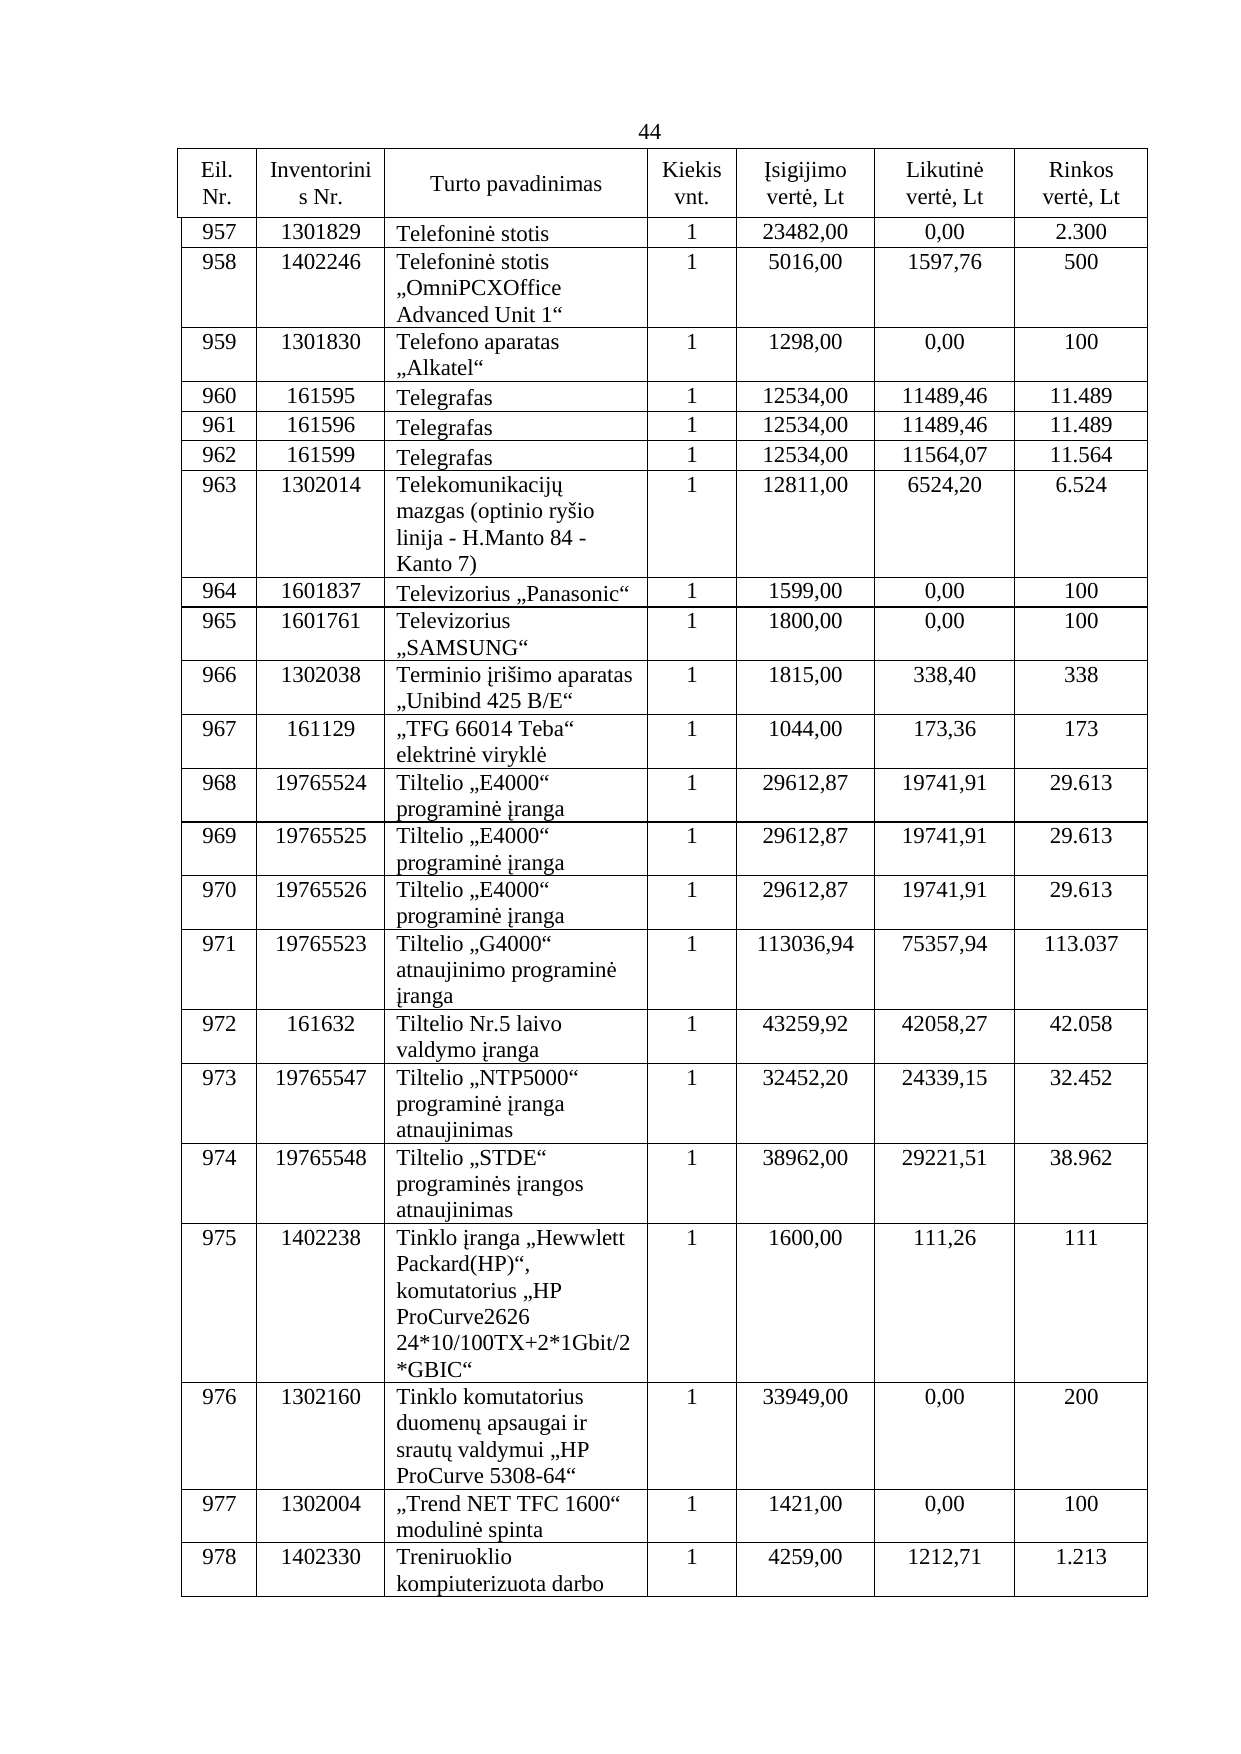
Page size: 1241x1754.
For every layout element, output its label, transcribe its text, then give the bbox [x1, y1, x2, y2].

table_cell 1 [648, 1543, 736, 1596]
table_cell 19741,91 [875, 876, 1014, 929]
table_cell 1 [648, 1064, 736, 1143]
table_cell 32452,20 [737, 1064, 874, 1143]
table_cell 29612,87 [737, 876, 874, 929]
table_cell „TFG 66014 Teba“ elektrinė viryklė [385, 715, 647, 768]
table_cell 161632 [257, 1010, 384, 1063]
table_cell 978 [182, 1543, 256, 1596]
table_cell 1 [648, 441, 736, 470]
table_cell 100 [1015, 608, 1147, 660]
table_cell 1.213 [1015, 1543, 1147, 1596]
table_cell 1212,71 [875, 1543, 1014, 1596]
table_cell [177, 381, 181, 411]
table_cell 161129 [257, 715, 384, 768]
table_cell Tiltelio „E4000“ programinė įranga [385, 823, 647, 875]
table_cell [177, 1143, 181, 1223]
table_cell 966 [182, 661, 256, 714]
table_cell 1302014 [257, 471, 384, 577]
table_cell 38962,00 [737, 1144, 874, 1223]
table_cell 1 [648, 769, 736, 821]
table_cell 1302038 [257, 661, 384, 714]
table_cell 100 [1015, 578, 1147, 606]
table_cell 29.613 [1015, 876, 1147, 929]
table_cell 1 [648, 1224, 736, 1382]
table_cell 1 [648, 248, 736, 327]
table_cell 1421,00 [737, 1490, 874, 1542]
table_cell 1 [648, 1144, 736, 1223]
table_cell 6.524 [1015, 471, 1147, 577]
table_cell Tiltelio „STDE“ programinės įrangos atnaujinimas [385, 1144, 647, 1223]
table_cell „Trend NET TFC 1600“ modulinė spinta [385, 1490, 647, 1542]
table_cell 1 [648, 1383, 736, 1488]
table_cell [177, 470, 181, 577]
table_cell 19765525 [257, 823, 384, 875]
table_cell 1 [648, 382, 736, 411]
table_cell Telegrafas [385, 412, 647, 440]
table_cell Televizorius „SAMSUNG“ [385, 608, 647, 660]
table_cell Telegrafas [385, 382, 647, 411]
table_cell Tiltelio „E4000“ programinė įranga [385, 769, 647, 821]
table_cell 1601761 [257, 608, 384, 660]
table_cell 957 [182, 218, 256, 247]
table_cell 42.058 [1015, 1010, 1147, 1063]
table_cell 1600,00 [737, 1224, 874, 1382]
table_cell 338,40 [875, 661, 1014, 714]
table_cell 1597,76 [875, 248, 1014, 327]
table_cell [177, 929, 181, 1009]
table_cell 1599,00 [737, 578, 874, 606]
table_cell 173,36 [875, 715, 1014, 768]
table_cell [177, 768, 181, 821]
table_cell 1 [648, 218, 736, 247]
table_cell 12534,00 [737, 441, 874, 470]
table_cell 965 [182, 608, 256, 660]
table_header Inventorinis Nr. [257, 149, 384, 217]
table_cell [177, 327, 181, 381]
table_cell [177, 606, 181, 660]
table_cell 33949,00 [737, 1383, 874, 1488]
table_cell 11.564 [1015, 441, 1147, 470]
table_cell 0,00 [875, 328, 1014, 381]
table_cell Telefono aparatas „Alkatel“ [385, 328, 647, 381]
table_cell 42058,27 [875, 1010, 1014, 1063]
table_cell Tinklo komutatorius duomenų apsaugai ir srautų valdymui „HP ProCurve 5308-64“ [385, 1383, 647, 1488]
table_cell [177, 1063, 181, 1143]
table_cell 11.489 [1015, 412, 1147, 440]
table_cell 975 [182, 1224, 256, 1382]
table_cell 161595 [257, 382, 384, 411]
table_cell 1 [648, 608, 736, 660]
table_cell 19741,91 [875, 769, 1014, 821]
table_cell 4259,00 [737, 1543, 874, 1596]
table_cell 100 [1015, 328, 1147, 381]
table_cell 1 [648, 328, 736, 381]
table_cell [177, 218, 181, 247]
table_cell 29.613 [1015, 823, 1147, 875]
table_cell 1402246 [257, 248, 384, 327]
table_cell 1044,00 [737, 715, 874, 768]
table_header Kiekis vnt. [648, 149, 736, 217]
table_cell 29612,87 [737, 769, 874, 821]
table_cell 0,00 [875, 218, 1014, 247]
table_cell 972 [182, 1010, 256, 1063]
table_cell 23482,00 [737, 218, 874, 247]
table_cell Treniruoklio kompiuterizuota darbo [385, 1543, 647, 1596]
table_cell 1815,00 [737, 661, 874, 714]
table_cell [177, 1009, 181, 1063]
table_cell 500 [1015, 248, 1147, 327]
table_cell 1402330 [257, 1543, 384, 1596]
table_cell 19741,91 [875, 823, 1014, 875]
table_cell [177, 411, 181, 440]
table_cell 963 [182, 471, 256, 577]
table_cell 2.300 [1015, 218, 1147, 247]
table_cell 970 [182, 876, 256, 929]
table_cell 1 [648, 412, 736, 440]
table_cell Tiltelio „G4000“ atnaujinimo programinė įranga [385, 930, 647, 1009]
table_cell [177, 1382, 181, 1488]
table_cell 1301830 [257, 328, 384, 381]
table_cell 32.452 [1015, 1064, 1147, 1143]
table_cell 1302160 [257, 1383, 384, 1488]
table_cell [177, 660, 181, 714]
table_cell 1298,00 [737, 328, 874, 381]
table_cell 961 [182, 412, 256, 440]
table_cell [177, 714, 181, 768]
table_cell 1 [648, 930, 736, 1009]
table_cell [177, 1542, 181, 1596]
table_header Įsigijimo vertė, Lt [737, 149, 874, 217]
table_cell 12534,00 [737, 382, 874, 411]
table_cell 1301829 [257, 218, 384, 247]
table_cell 29.613 [1015, 769, 1147, 821]
table_cell 75357,94 [875, 930, 1014, 1009]
table_cell 964 [182, 578, 256, 606]
table_cell 962 [182, 441, 256, 470]
table_cell [177, 875, 181, 929]
table_cell 0,00 [875, 1383, 1014, 1488]
table_cell 24339,15 [875, 1064, 1014, 1143]
table_cell 111 [1015, 1224, 1147, 1382]
table_cell 6524,20 [875, 471, 1014, 577]
table_cell 5016,00 [737, 248, 874, 327]
table_cell 1 [648, 661, 736, 714]
table_header Turto pavadinimas [385, 149, 647, 217]
table_cell 38.962 [1015, 1144, 1147, 1223]
table_cell Telegrafas [385, 441, 647, 470]
table_cell 113.037 [1015, 930, 1147, 1009]
table_cell Telefoninė stotis „OmniPCXOffice Advanced Unit 1“ [385, 248, 647, 327]
table_cell 1 [648, 471, 736, 577]
table_cell 971 [182, 930, 256, 1009]
table_cell Tiltelio „NTP5000“ programinė įranga atnaujinimas [385, 1064, 647, 1143]
table_cell [177, 577, 181, 606]
table_cell 0,00 [875, 578, 1014, 606]
table_cell 29612,87 [737, 823, 874, 875]
table_cell 100 [1015, 1490, 1147, 1542]
table_cell 974 [182, 1144, 256, 1223]
table_cell 1 [648, 715, 736, 768]
table_cell 1601837 [257, 578, 384, 606]
table_cell 12811,00 [737, 471, 874, 577]
table_cell [177, 1489, 181, 1542]
table_cell 1800,00 [737, 608, 874, 660]
table_header Rinkos vertė, Lt [1015, 149, 1147, 217]
table_cell [177, 247, 181, 327]
table_cell 0,00 [875, 608, 1014, 660]
table_cell 1 [648, 823, 736, 875]
table_cell 11489,46 [875, 382, 1014, 411]
table_cell 29221,51 [875, 1144, 1014, 1223]
table_cell 173 [1015, 715, 1147, 768]
table_header Eil. Nr. [178, 149, 256, 217]
table_cell 1302004 [257, 1490, 384, 1542]
table_header Likutinė vertė, Lt [875, 149, 1014, 217]
table_cell 960 [182, 382, 256, 411]
table_cell 976 [182, 1383, 256, 1488]
table_cell 12534,00 [737, 412, 874, 440]
table_cell 161599 [257, 441, 384, 470]
table_cell Tiltelio Nr.5 laivo valdymo įranga [385, 1010, 647, 1063]
table_cell 959 [182, 328, 256, 381]
table_cell 338 [1015, 661, 1147, 714]
table_cell 19765547 [257, 1064, 384, 1143]
table_cell 977 [182, 1490, 256, 1542]
table_cell Tiltelio „E4000“ programinė įranga [385, 876, 647, 929]
table_cell 11.489 [1015, 382, 1147, 411]
table_cell Televizorius „Panasonic“ [385, 578, 647, 606]
table_cell 161596 [257, 412, 384, 440]
table_cell 1 [648, 1010, 736, 1063]
table_cell 200 [1015, 1383, 1147, 1488]
table_cell 967 [182, 715, 256, 768]
table_cell 111,26 [875, 1224, 1014, 1382]
table_cell 19765523 [257, 930, 384, 1009]
table_cell 958 [182, 248, 256, 327]
table_cell 11564,07 [875, 441, 1014, 470]
table_cell 19765526 [257, 876, 384, 929]
table_cell 1 [648, 1490, 736, 1542]
table_cell 19765548 [257, 1144, 384, 1223]
table_cell 968 [182, 769, 256, 821]
table_cell 19765524 [257, 769, 384, 821]
table_cell 113036,94 [737, 930, 874, 1009]
table_cell 1402238 [257, 1224, 384, 1382]
table_cell 1 [648, 578, 736, 606]
table_cell 0,00 [875, 1490, 1014, 1542]
table_cell Telefoninė stotis [385, 218, 647, 247]
table_cell Tinklo įranga „Hewwlett Packard(HP)“, komutatorius „HP ProCurve2626 24*10/100TX+2*1Gbit/2*GBIC“ [385, 1224, 647, 1382]
table_cell Telekomunikacijų mazgas (optinio ryšio linija - H.Manto 84 - Kanto 7) [385, 471, 647, 577]
table_cell 11489,46 [875, 412, 1014, 440]
table_cell [177, 821, 181, 875]
table_cell 969 [182, 823, 256, 875]
table_cell 1 [648, 876, 736, 929]
table_cell Terminio įrišimo aparatas „Unibind 425 B/E“ [385, 661, 647, 714]
table_cell 43259,92 [737, 1010, 874, 1063]
table_cell [177, 440, 181, 470]
table_cell [177, 1223, 181, 1382]
table_cell 973 [182, 1064, 256, 1143]
